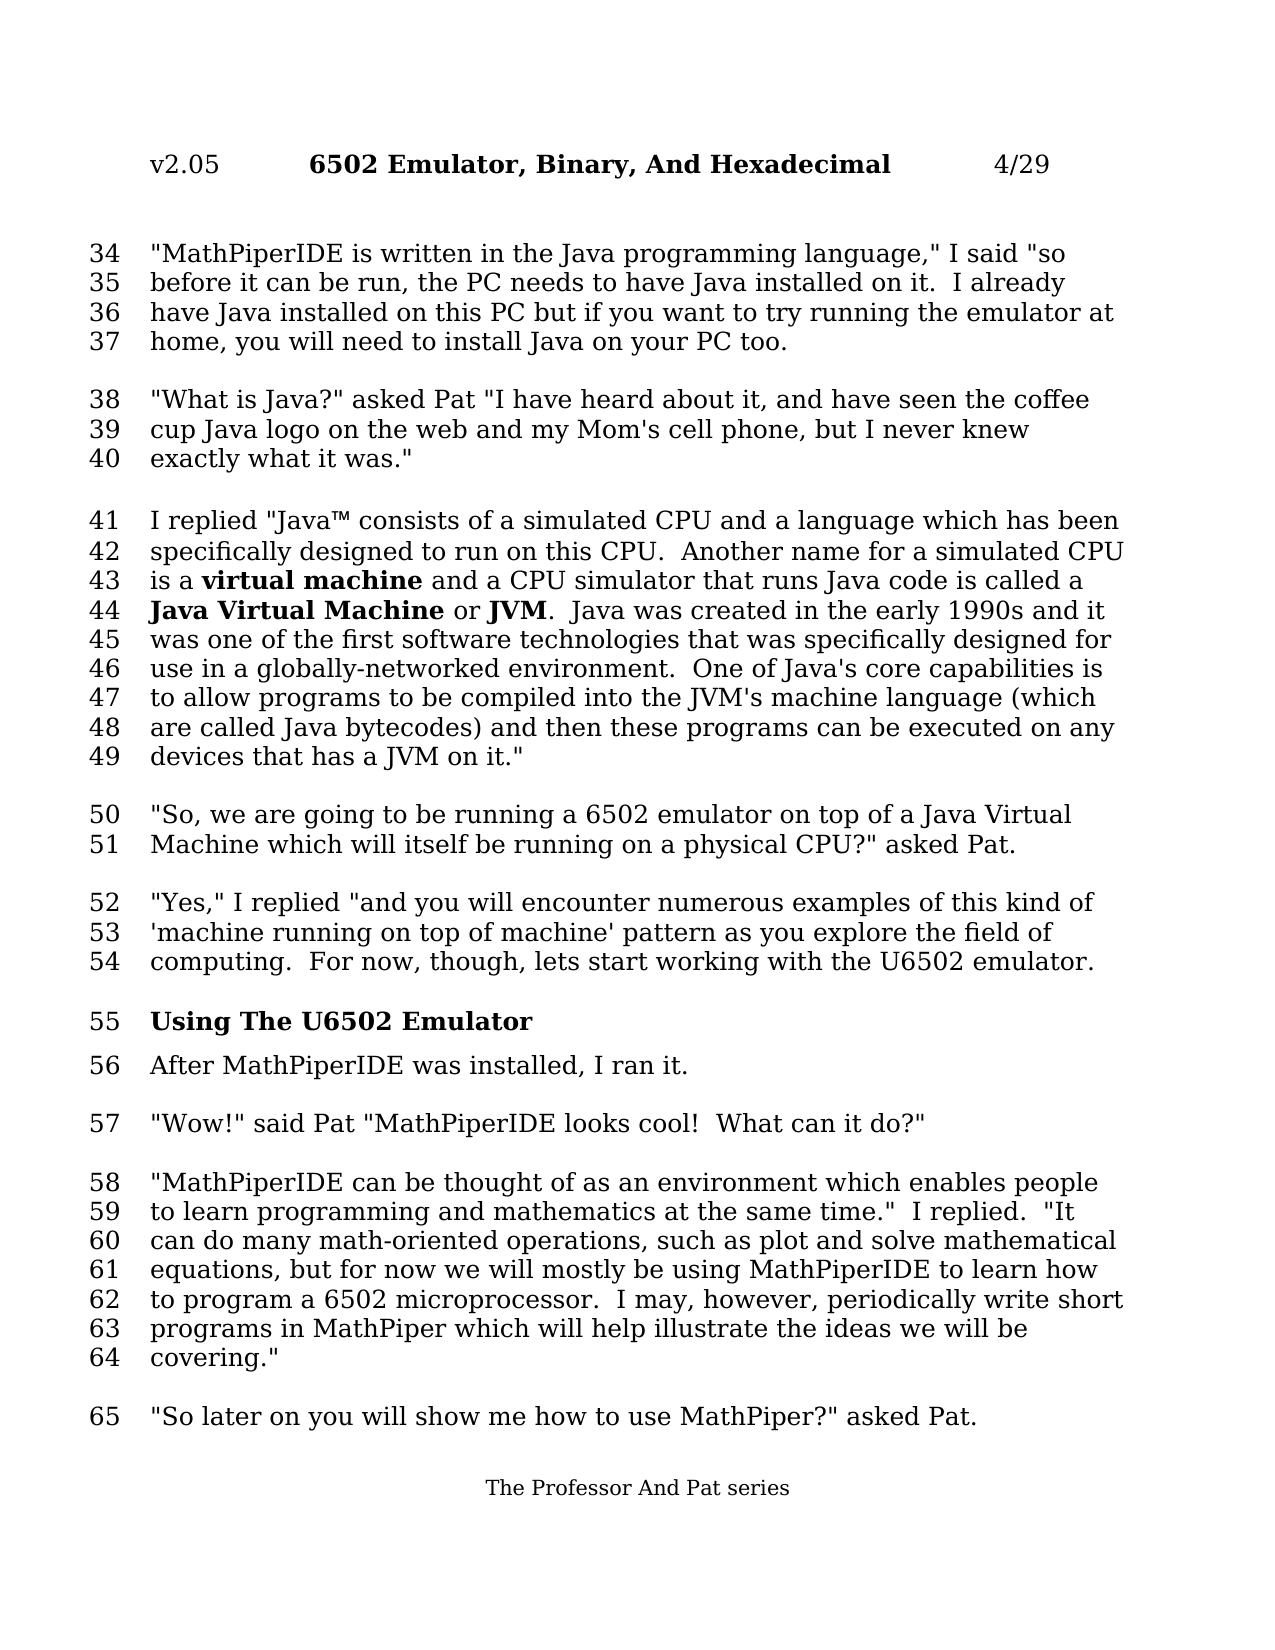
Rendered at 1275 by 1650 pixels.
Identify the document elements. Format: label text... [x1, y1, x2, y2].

text "So, we are going to be running a 6502 emulator on top of a Java Virtual Machine which will itself be running on a physical CPU?" asked Pat. [150, 801, 1125, 859]
text I replied "Java™ consists of a simulated CPU and a language which has been specifically designed to run on this CPU. Another name for a simulated CPU is a virtual machine and a CPU simulator that runs Java code is called a Java Virtual Machine or JVM. Java was created in the early 1990s and it was one of the first software technologies that was specifically designed for use in a globally-networked environment. One of Java's core capabilities is to allow programs to be compiled into the JVM's machine language (which are called Java bytecodes) and then these programs can be executed on any devices that has a JVM on it." [150, 503, 1125, 771]
subtitle Using The U6502 Emulator [150, 1006, 1125, 1036]
text "What is Java?" asked Pat "I have heard about it, and have seen the coffee cup Java logo on the web and my Mom's cell phone, but I never knew exactly what it was." [150, 386, 1125, 473]
text "So later on you will show me how to use MathPiper?" asked Pat. [150, 1402, 1125, 1431]
text After MathPiperIDE was installed, I ran it. [150, 1051, 1125, 1080]
text "MathPiperIDE can be thought of as an environment which enables people to learn programming and mathematics at the same time." I replied. "It can do many math-oriented operations, such as plot and solve mathematical equations, but for now we will mostly be using MathPiperIDE to learn how to program a 6502 microprocessor. I may, however, periodically write short programs in MathPiper which will help illustrate the ideas we will be covering." [150, 1168, 1125, 1373]
text "Yes," I replied "and you will encounter numerous examples of this kind of 'machine running on top of machine' pattern as you explore the field of computing. For now, though, lets start working with the U6502 emulator. [150, 888, 1125, 976]
text "Wow!" said Pat "MathPiperIDE looks cool! What can it do?" [150, 1109, 1125, 1139]
text "MathPiperIDE is written in the Java programming language," I said "so before it can be run, the PC needs to have Java installed on it. I already have Java installed on this PC but if you want to try running the emulator at home, you will need to install Java on your PC too. [150, 239, 1125, 356]
